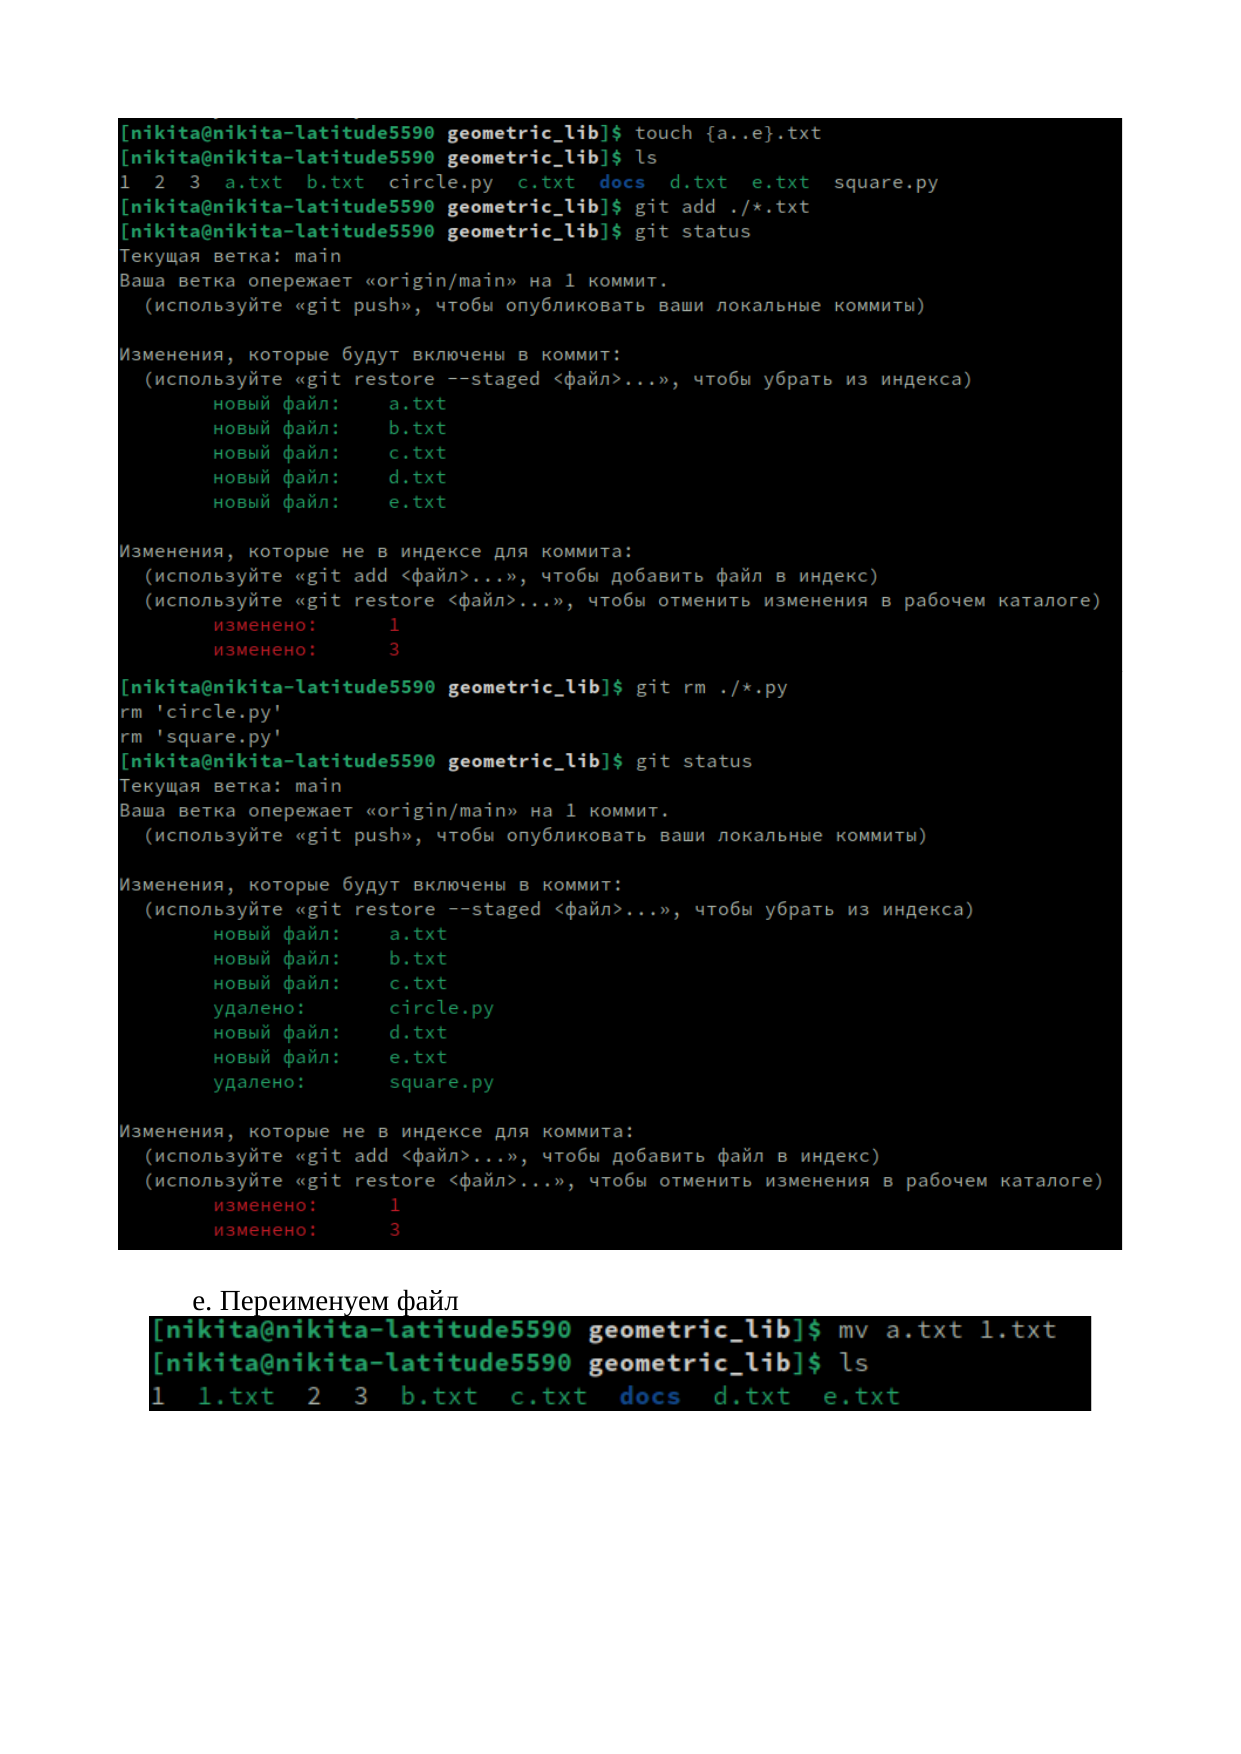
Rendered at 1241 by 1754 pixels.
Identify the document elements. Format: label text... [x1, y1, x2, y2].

picture [118, 118, 1123, 1250]
text e. Переименуем файл [118, 1283, 1122, 1317]
picture [149, 1316, 1092, 1411]
